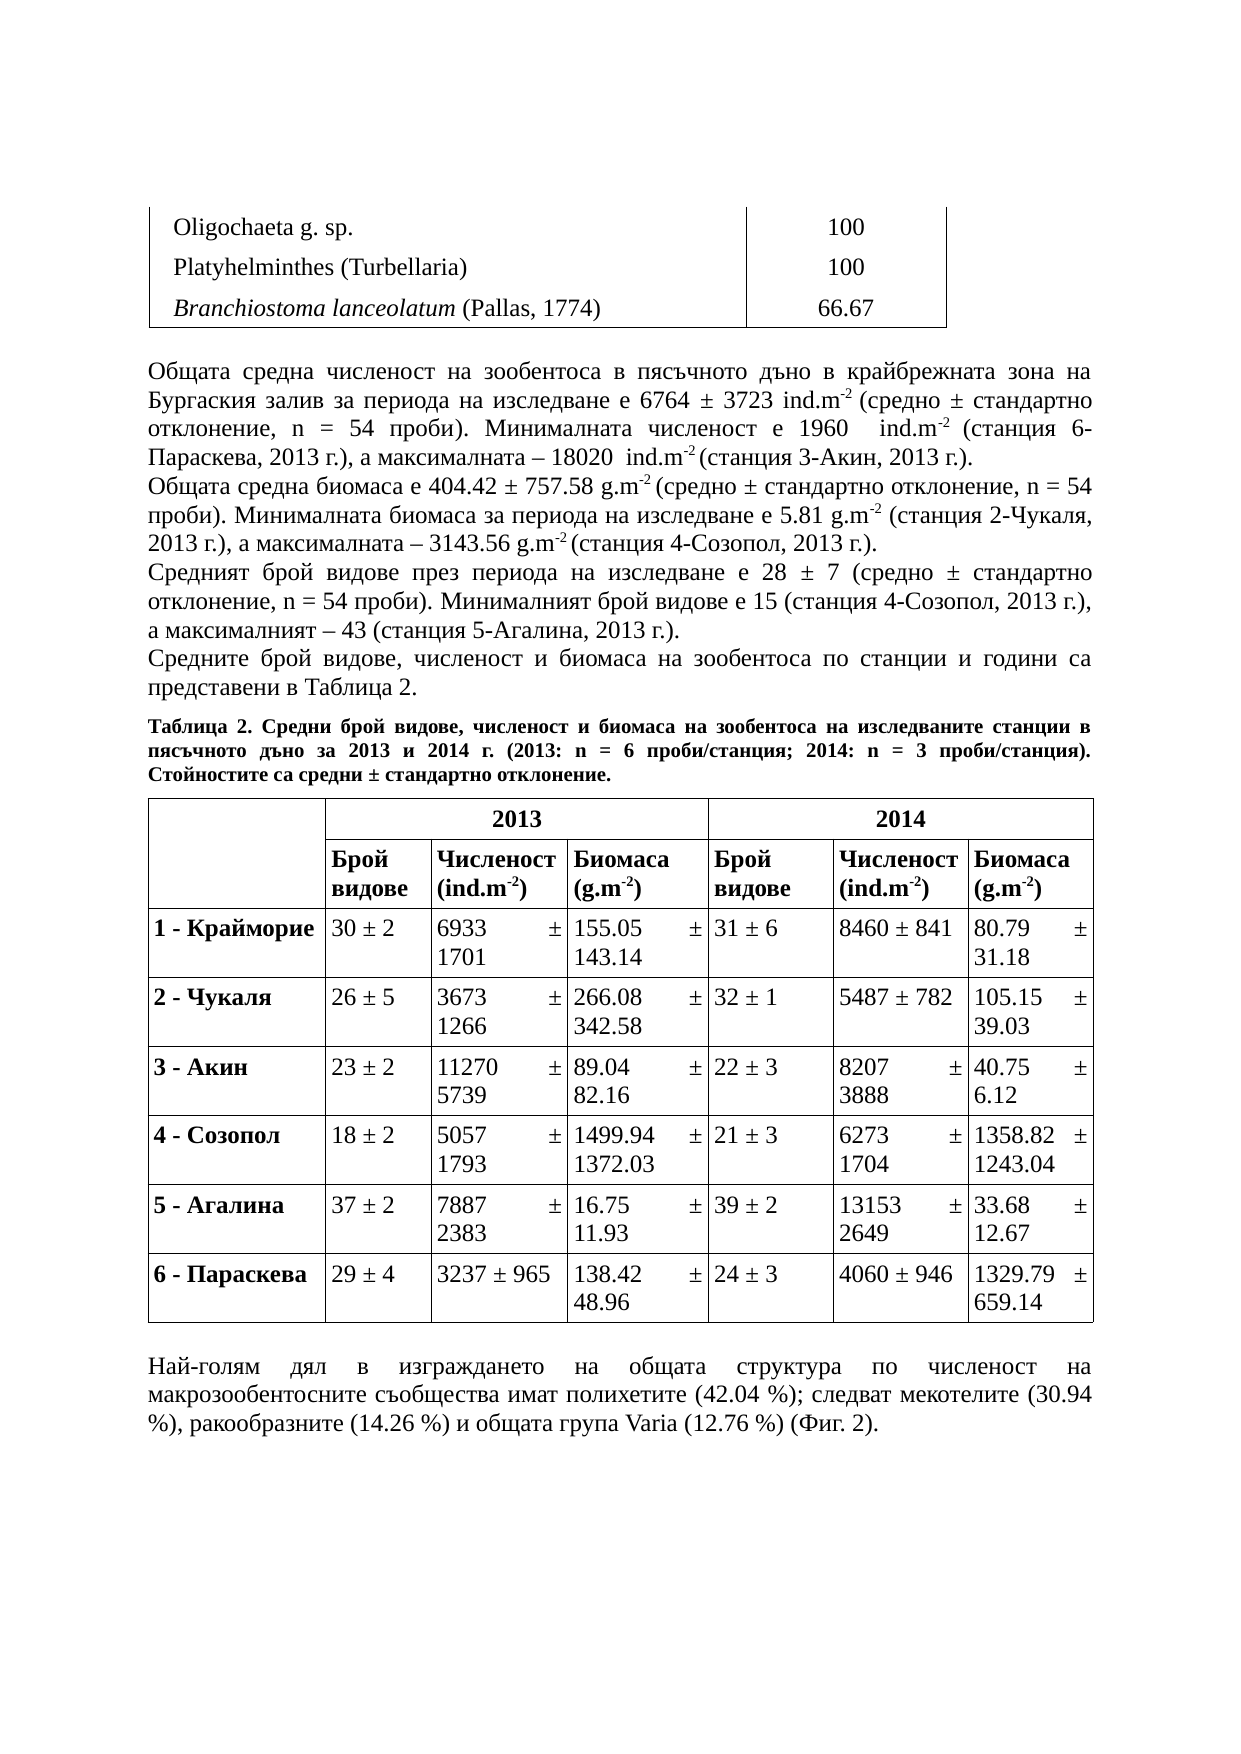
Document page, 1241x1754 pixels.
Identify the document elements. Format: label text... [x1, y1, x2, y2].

table_cell 2 - Чукаля [149, 978, 325, 1046]
text Таблица 2. Средни брой видове, численост и биомаса на зообентоса на изследваните станции в пясъчното дъно за 2013 и 2014 г. (2013: n = 6 проби/станция; 2014: n = 3 проби/станция). Стойностите са средни ± стандартно отклонение. [148, 713, 1093, 786]
table_cell 4060 ± 946 [834, 1254, 968, 1322]
table_cell 13153 ± 2649 [834, 1185, 968, 1253]
table_header 2013 [326, 799, 708, 838]
table_cell Брой видове [709, 840, 833, 908]
table_cell 8207 ± 3888 [834, 1047, 968, 1115]
table_cell 16.75 ± 11.93 [568, 1185, 708, 1253]
table_cell 33.68 ± 12.67 [969, 1185, 1093, 1253]
table_cell 26 ± 5 [326, 978, 431, 1046]
table_cell 6 - Параскева [149, 1254, 325, 1322]
table_cell Platyhelminthes (Turbellaria) [150, 247, 746, 287]
table_cell Биомаса (g.m-2) [969, 840, 1093, 908]
table_header [149, 799, 325, 908]
table_cell 11270 ± 5739 [432, 1047, 567, 1115]
table_cell 1358.82 ± 1243.04 [969, 1116, 1093, 1184]
table_cell 1329.79 ± 659.14 [969, 1254, 1093, 1322]
table_cell Численост (ind.m-2) [432, 840, 567, 908]
table_cell 89.04 ± 82.16 [568, 1047, 708, 1115]
table_cell 8460 ± 841 [834, 909, 968, 977]
table_cell Биомаса (g.m-2) [568, 840, 708, 908]
text Общата средна биомаса е 404.42 ± 757.58 g.m-2 (средно ± стандартно отклонение, n = 54 проби). Минималната биомаса за периода на изследване е 5.81 g.m-2 (станция 2-Чукаля, 2013 г.), а максималната – 3143.56 g.m-2 (станция 4-Созопол, 2013 г.). [148, 471, 1093, 557]
table_cell 6273 ± 1704 [834, 1116, 968, 1184]
table_cell 155.05 ± 143.14 [568, 909, 708, 977]
table_cell 22 ± 3 [709, 1047, 833, 1115]
table_header 2014 [709, 799, 1093, 838]
table_cell 266.08 ± 342.58 [568, 978, 708, 1046]
table_cell Branchiostoma lanceolatum (Pallas, 1774) [150, 287, 746, 327]
text Общата средна численост на зообентоса в пясъчното дъно в крайбрежната зона на Бургаския залив за периода на изследване е 6764 ± 3723 ind.m-2 (средно ± стандартно отклонение, n = 54 проби). Минималната численост е 1960 ind.m-2 (станция 6-Параскева, 2013 г.), а максималната – 18020 ind.m-2 (станция 3-Акин, 2013 г.). [148, 356, 1093, 471]
text Средните брой видове, численост и биомаса на зообентоса по станции и години са представени в Таблица 2. [148, 643, 1093, 701]
table_cell 100 [747, 247, 946, 287]
table_cell 5057 ± 1793 [432, 1116, 567, 1184]
table_cell 31 ± 6 [709, 909, 833, 977]
table_cell 18 ± 2 [326, 1116, 431, 1184]
table_cell 40.75 ± 6.12 [969, 1047, 1093, 1115]
table_cell 3673 ± 1266 [432, 978, 567, 1046]
text Най-голям дял в изграждането на общата структура по численост на макрозообентосните съобщества имат полихетите (42.04 %); следват мекотелите (30.94 %), ракообразните (14.26 %) и общата група Varia (12.76 %) (Фиг. 2). [148, 1351, 1093, 1437]
table_cell 7887 ± 2383 [432, 1185, 567, 1253]
table_cell 3237 ± 965 [432, 1254, 567, 1322]
table_cell 5 - Агалина [149, 1185, 325, 1253]
table_cell 5487 ± 782 [834, 978, 968, 1046]
text Средният брой видове през периода на изследване е 28 ± 7 (средно ± стандартно отклонение, n = 54 проби). Минималният брой видове е 15 (станция 4-Созопол, 2013 г.), а максималният – 43 (станция 5-Агалина, 2013 г.). [148, 557, 1093, 643]
table_cell 21 ± 3 [709, 1116, 833, 1184]
table_cell 1 - Крайморие [149, 909, 325, 977]
table_cell 30 ± 2 [326, 909, 431, 977]
table_cell 23 ± 2 [326, 1047, 431, 1115]
table_cell 66.67 [747, 287, 946, 327]
table_cell 3 - Акин [149, 1047, 325, 1115]
table_cell 32 ± 1 [709, 978, 833, 1046]
table_cell Oligochaeta g. sp. [150, 207, 746, 247]
table_cell 39 ± 2 [709, 1185, 833, 1253]
table_cell 6933 ± 1701 [432, 909, 567, 977]
table_cell 24 ± 3 [709, 1254, 833, 1322]
table_cell Брой видове [326, 840, 431, 908]
table_cell 4 - Созопол [149, 1116, 325, 1184]
table_cell 100 [747, 207, 946, 247]
table_cell 37 ± 2 [326, 1185, 431, 1253]
table_cell 1499.94 ± 1372.03 [568, 1116, 708, 1184]
table_cell 105.15 ± 39.03 [969, 978, 1093, 1046]
table_cell 29 ± 4 [326, 1254, 431, 1322]
table_cell 138.42 ± 48.96 [568, 1254, 708, 1322]
table_cell 80.79 ± 31.18 [969, 909, 1093, 977]
table_cell Численост (ind.m-2) [834, 840, 968, 908]
